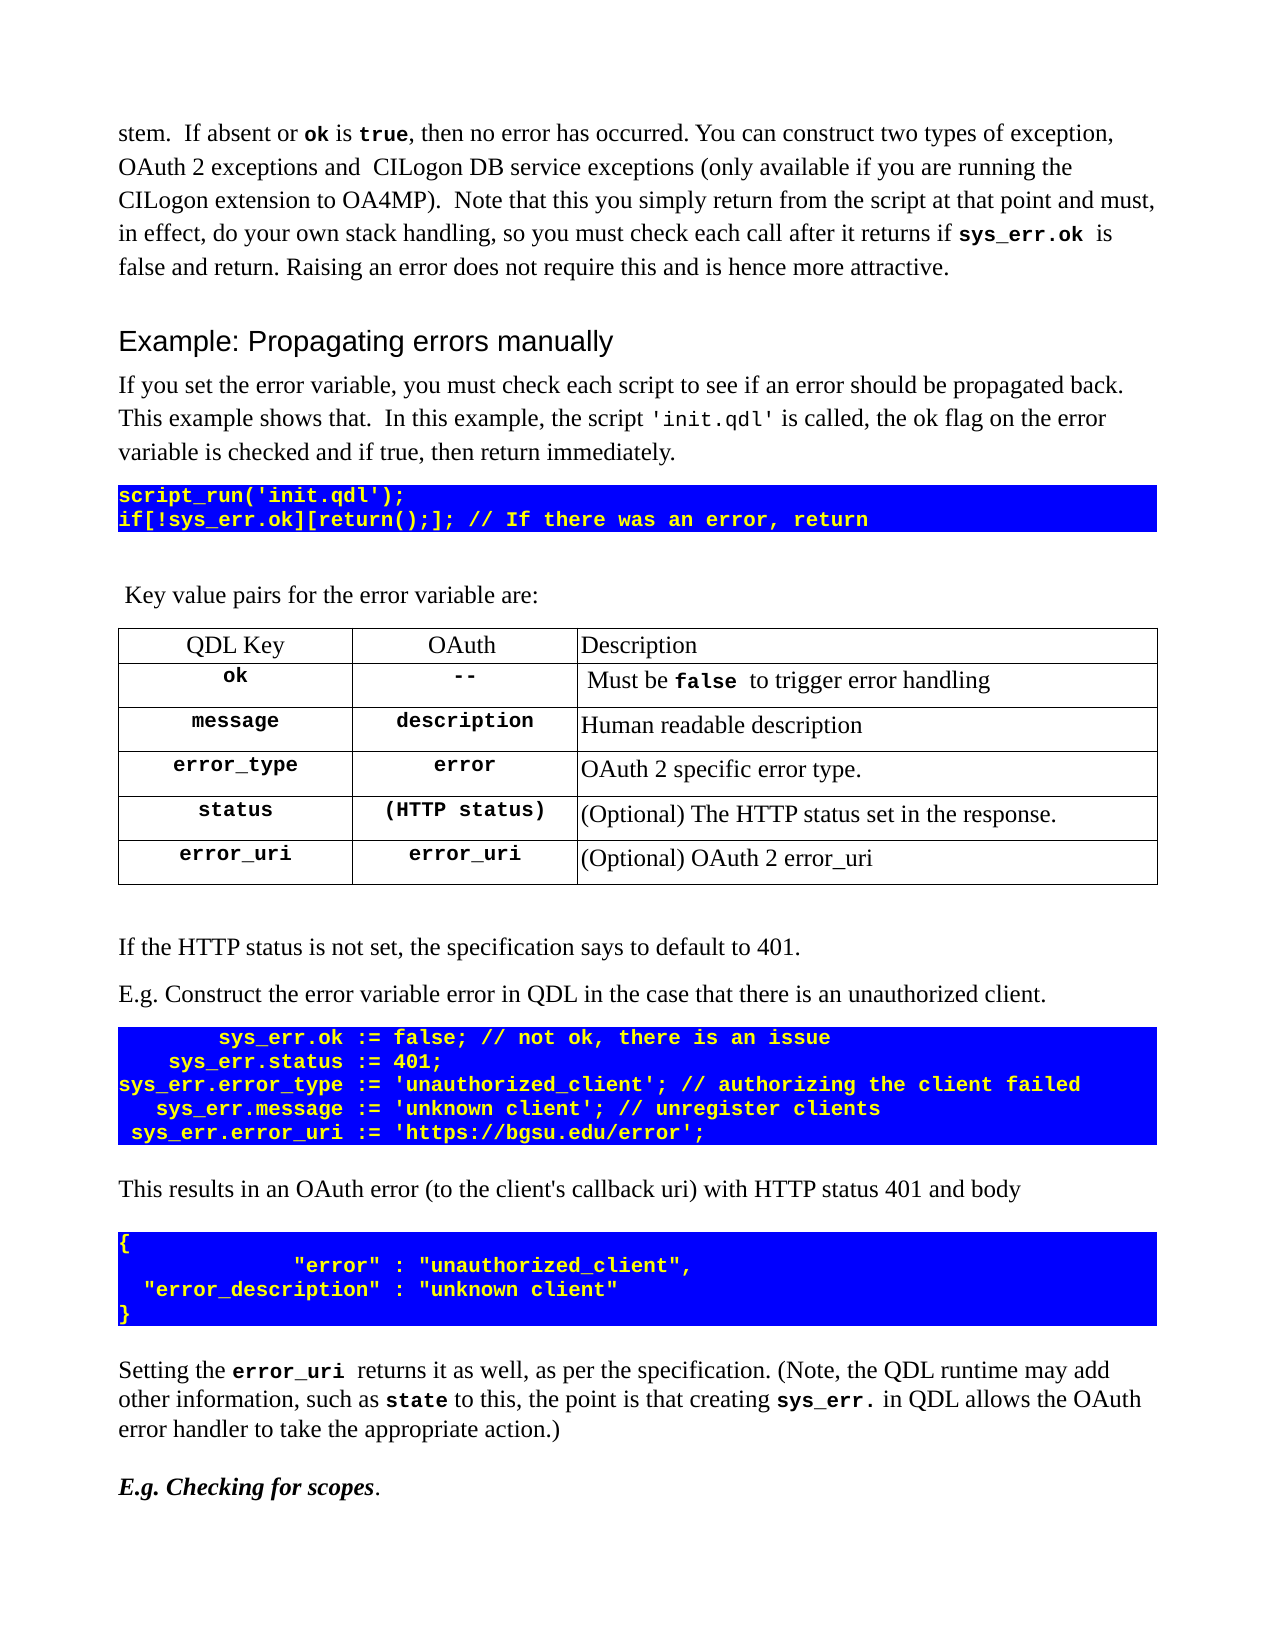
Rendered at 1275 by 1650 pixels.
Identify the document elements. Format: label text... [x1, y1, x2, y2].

text sys_err.error_uri := 'https://bgsu.edu/error'; [118, 1122, 1157, 1145]
table_cell (HTTP status) [353, 797, 577, 840]
table_cell Must be false to trigger error handling [578, 664, 1157, 707]
table_cell description [353, 708, 577, 751]
table_cell error_uri [353, 841, 577, 884]
text This results in an OAuth error (to the client's callback uri) with HTTP status 401 and body [118, 1174, 1157, 1203]
table_cell error_type [119, 752, 352, 796]
table_cell error_uri [119, 841, 352, 884]
text If you set the error variable, you must check each script to see if an error should be propagated back. This example shows that. In this example, the script 'init.qdl' is called, the ok flag on the error variable is checked and if true, then return immediately. [118, 371, 1157, 466]
table_header QDL Key [119, 629, 352, 662]
table_cell Human readable description [578, 708, 1157, 751]
table_cell ok [119, 664, 352, 707]
subtitle Example: Propagating errors manually [118, 324, 1157, 358]
table_cell -- [353, 664, 577, 707]
text E.g. Construct the error variable error in QDL in the case that there is an unauthorized client. [118, 979, 1157, 1008]
text stem. If absent or ok is true, then no error has occurred. You can construct two types of exception, OAuth 2 exceptions and CILogon DB service exceptions (only available if you are running the CILogon extension to OA4MP). Note that this you simply return from the script at that point and must, in effect, do your own stack handling, so you must check each call after it returns if sys_err.ok is false and return. Raising an error does not require this and is hence more attractive. [118, 118, 1157, 281]
text E.g. Checking for scopes. [118, 1472, 1157, 1500]
text sys_err.ok := false; // not ok, there is an issue [118, 1027, 1157, 1051]
text "error_description" : "unknown client" [118, 1279, 1157, 1303]
table_cell (Optional) The HTTP status set in the response. [578, 797, 1157, 840]
text { [118, 1232, 1157, 1255]
table_cell message [119, 708, 352, 751]
text } [118, 1303, 1157, 1326]
table_cell error [353, 752, 577, 796]
table_header OAuth [353, 629, 577, 662]
text sys_err.status := 401; [118, 1051, 1157, 1074]
text script_run('init.qdl'); [118, 485, 1157, 509]
text If the HTTP status is not set, the specification says to default to 401. [118, 932, 1157, 961]
text Key value pairs for the error variable are: [118, 580, 1157, 609]
table_header Description [578, 629, 1157, 662]
text sys_err.message := 'unknown client'; // unregister clients [118, 1098, 1157, 1122]
table_cell status [119, 797, 352, 840]
text Setting the error_uri returns it as well, as per the specification. (Note, the QDL runtime may add other information, such as state to this, the point is that creating sys_err. in QDL allows the OAuth error handler to take the appropriate action.) [118, 1355, 1157, 1443]
table_cell OAuth 2 specific error type. [578, 752, 1157, 796]
table_cell (Optional) OAuth 2 error_uri [578, 841, 1157, 884]
text sys_err.error_type := 'unauthorized_client'; // authorizing the client failed [118, 1074, 1157, 1098]
text if[!sys_err.ok][return();]; // If there was an error, return [118, 509, 1157, 532]
text "error" : "unauthorized_client", [118, 1255, 1157, 1279]
